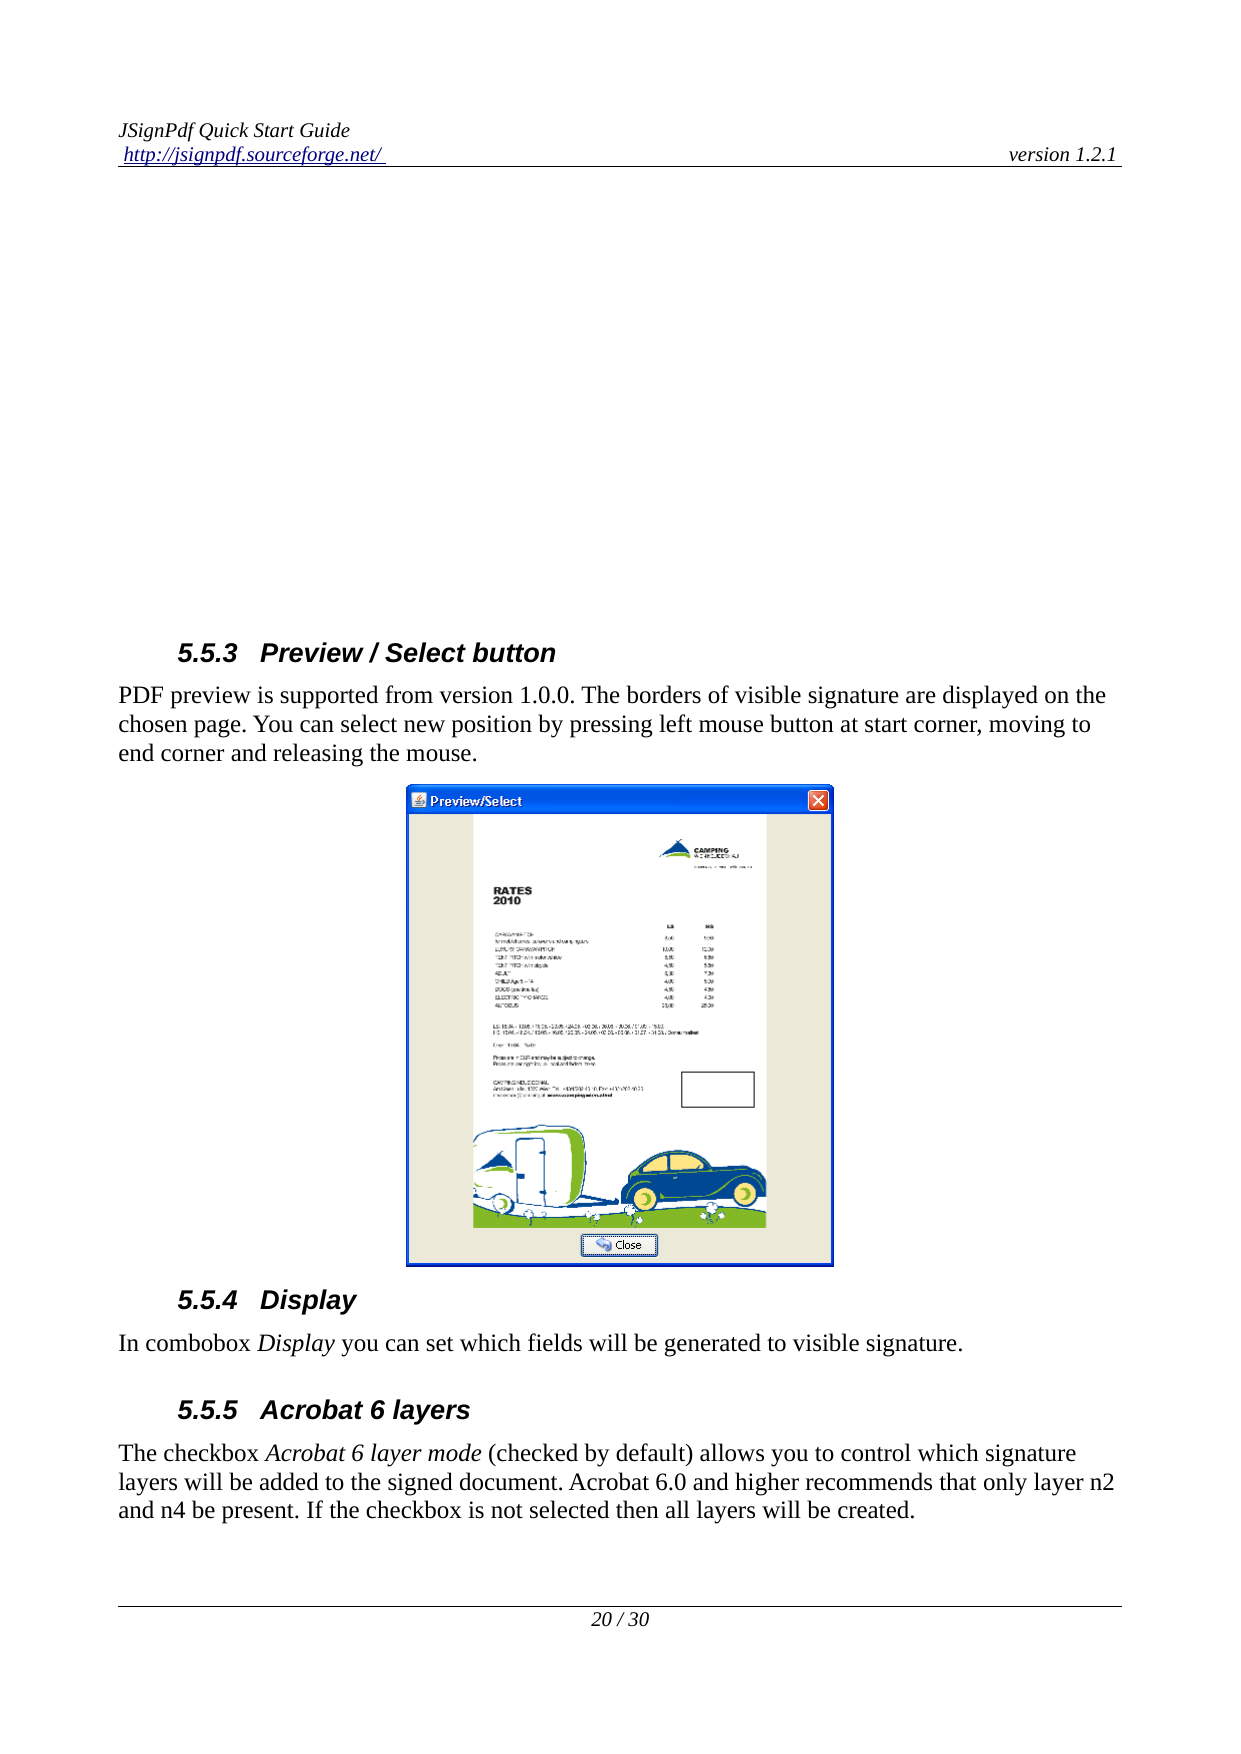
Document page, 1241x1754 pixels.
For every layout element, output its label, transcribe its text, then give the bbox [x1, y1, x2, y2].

text PDF preview is supported from version 1.0.0. The borders of visible signature are displayed on the chosen page. You can select new position by pressing left mouse button at start corner, moving to end corner and releasing the mouse. [118, 681, 1122, 767]
text In combobox Display you can set which fields will be generated to visible signature. [118, 1328, 1122, 1357]
subtitle Preview / Select button [177, 197, 1122, 668]
text The checkbox Acrobat 6 layer mode (checked by default) allows you to control which signature layers will be added to the signed document. Acrobat 6.0 and higher recommends that only layer n2 and n4 be present. If the checkbox is not selected then all layers will be created. [118, 1438, 1122, 1524]
picture [406, 784, 834, 1267]
subtitle Acrobat 6 layers [177, 1394, 1122, 1425]
subtitle Display [177, 1267, 1122, 1315]
